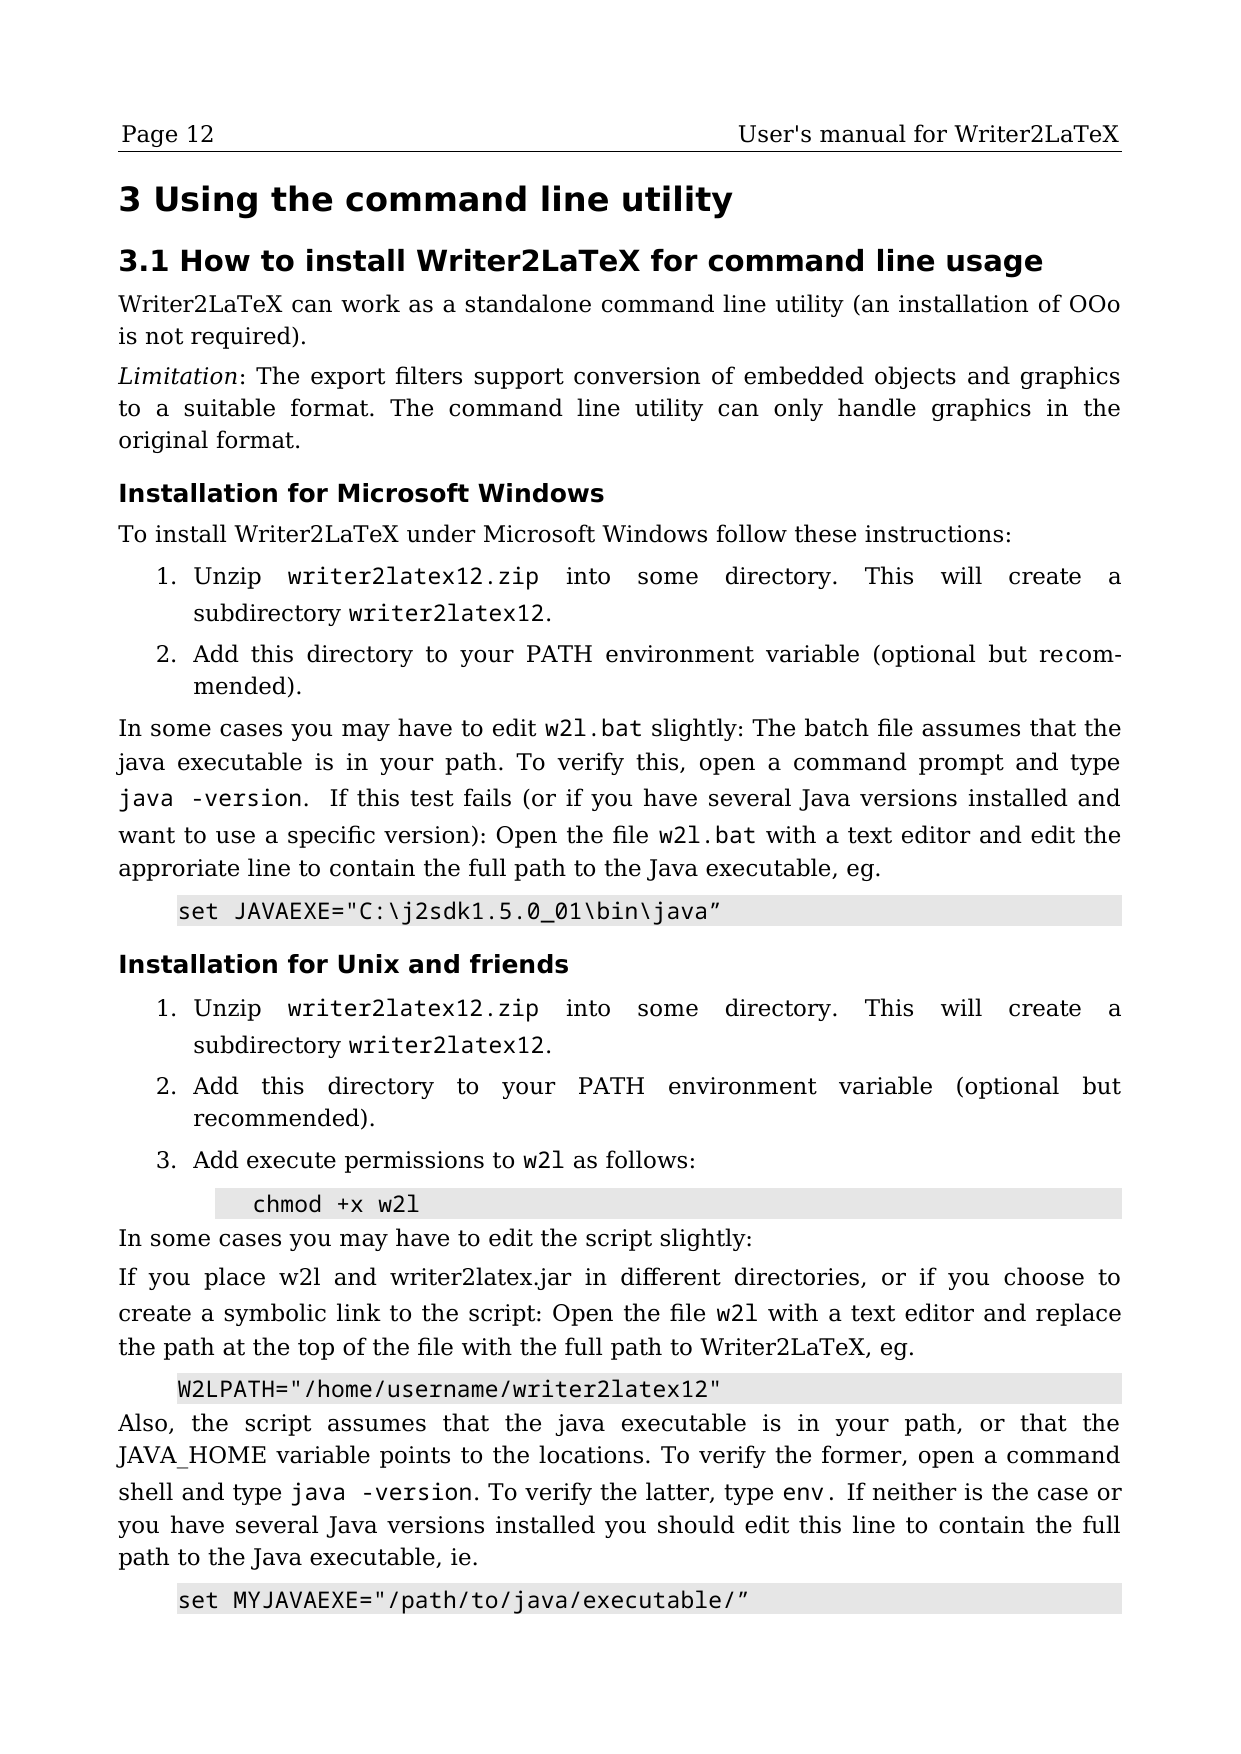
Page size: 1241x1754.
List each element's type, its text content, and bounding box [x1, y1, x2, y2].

text Limitation: The export filters support conversion of embedded objects and graphics to a suitable format. The command line utility can only handle graphics in the original format. [118, 363, 1122, 454]
text W2LPATH="/home/username/writer2latex12" [177, 1373, 1122, 1404]
subtitle Using the command line utility [118, 181, 1122, 219]
text If you place w2l and writer2latex.jar in different directories, or if you choose to create a symbolic link to the script: Open the file w2l with a text editor and replace the path at the top of the file with the full path to Writer2LaTeX, eg. [118, 1264, 1122, 1361]
subtitle Installation for Microsoft Windows [118, 479, 1122, 508]
text To install Writer2LaTeX under Microsoft Windows follow these instructions: [118, 521, 1122, 548]
text Also, the script assumes that the java executable is in your path, or that the JAVA_HOME variable points to the locations. To verify the former, open a command shell and type java -version. To verify the latter, type env. If neither is the case or you have several Java versions installed you should edit this line to contain the full path to the Java executable, ie. [118, 1410, 1122, 1571]
text In some cases you may have to edit w2l.bat slightly: The batch file assumes that the java executable is in your path. To verify this, open a command prompt and type java -version. If this test fails (or if you have several Java versions installed and want to use a specific version): Open the file w2l.bat with a text editor and edit the approriate line to contain the full path to the Java executable, eg. [118, 712, 1122, 882]
list Add this directory to your PATH environment variable (optional but recommended). [156, 1073, 1122, 1132]
text Writer2LaTeX can work as a standalone command line utility (an installation of OOo is not required). [118, 291, 1122, 350]
list chmod +x w2l [215, 1188, 1122, 1219]
text set JAVAEXE="C:\j2sdk1.5.0_01\bin\java” [177, 895, 1122, 926]
subtitle Installation for Unix and friends [118, 951, 1122, 980]
text In some cases you may have to edit the script slightly: [118, 1225, 1122, 1252]
list Unzip writer2latex12.zip into some directory. This will create a subdirectory writer2latex12. [156, 560, 1122, 628]
list Add execute permissions to w2l as follows: [156, 1144, 1122, 1176]
text set MYJAVAEXE="/path/to/java/executable/” [177, 1583, 1122, 1614]
subtitle How to install Writer2LaTeX for command line usage [118, 244, 1122, 278]
list Unzip writer2latex12.zip into some directory. This will create a subdirectory writer2latex12. [156, 992, 1122, 1060]
list Add this directory to your PATH environment variable (optional but re­com­men­ded). [156, 641, 1122, 700]
